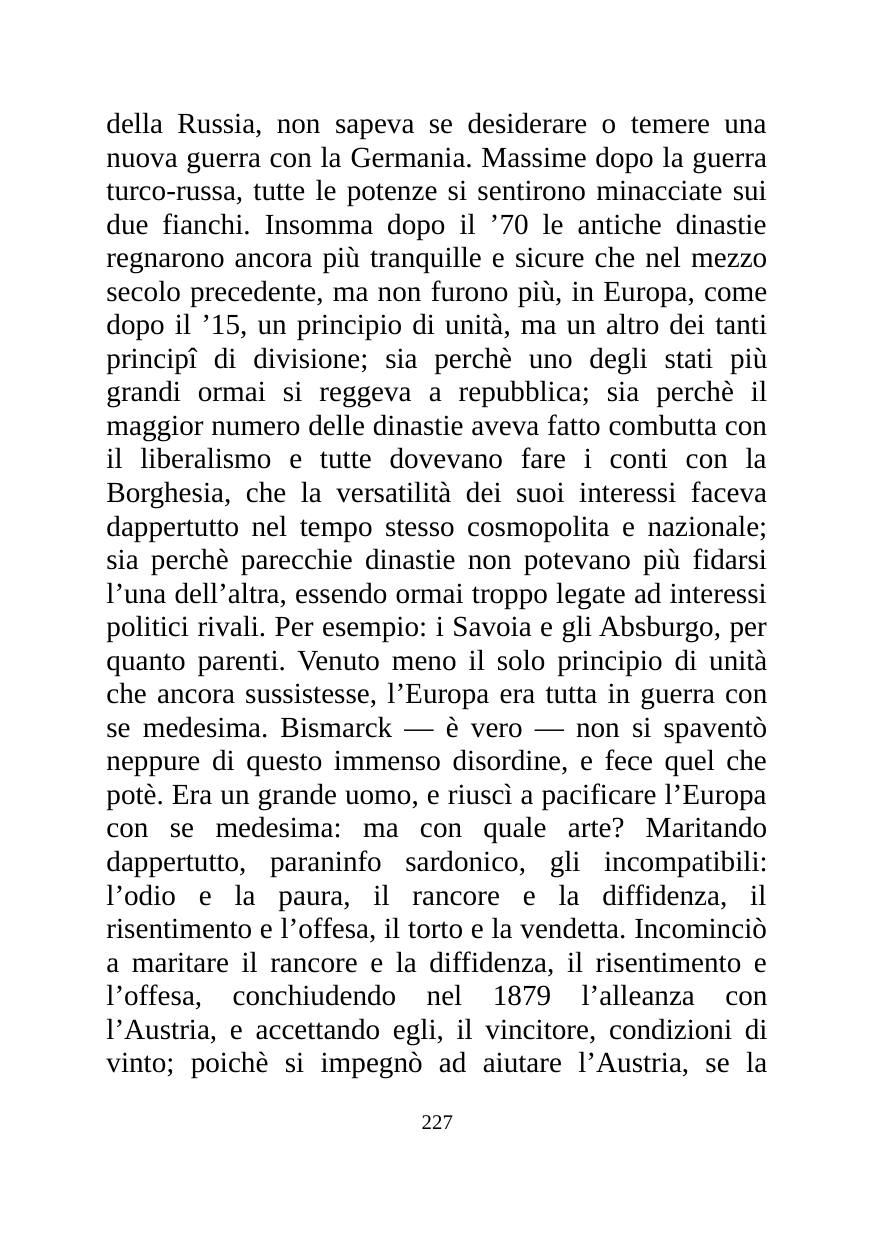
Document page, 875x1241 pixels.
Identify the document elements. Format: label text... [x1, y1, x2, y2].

text della Russia, non sapeva se desiderare o temere una nuova guerra con la Germania. Massime dopo la guerra turco-russa, tutte le potenze si sentirono minacciate sui due fianchi. Insomma dopo il ’70 le antiche dinastie regnarono ancora più tranquille e sicure che nel mezzo secolo precedente, ma non furono più, in Europa, come dopo il ’15, un principio di unità, ma un altro dei tanti principî di divisione; sia perchè uno degli stati più grandi ormai si reggeva a repubblica; sia perchè il maggior numero delle dinastie aveva fatto combutta con il liberalismo e tutte dovevano fare i conti con la Borghesia, che la versatilità dei suoi interessi faceva dappertutto nel tempo stesso cosmopolita e nazionale; sia perchè parecchie dinastie non potevano più fidarsi l’una dell’altra, essendo ormai troppo legate ad interessi politici rivali. Per esempio: i Savoia e gli Absburgo, per quanto parenti. Venuto meno il solo principio di unità che ancora sussistesse, l’Europa era tutta in guerra con se medesima. Bismarck — è vero — non si spaventò neppure di questo immenso disordine, e fece quel che potè. Era un grande uomo, e riuscì a pacificare l’Europa con se medesima: ma con quale arte? Maritando dappertutto, paraninfo sardonico, gli incompatibili: l’odio e la paura, il rancore e la diffidenza, il risentimento e l’offesa, il torto e la vendetta. Incominciò a maritare il rancore e la diffidenza, il risentimento e l’offesa, conchiudendo nel 1879 l’alleanza con l’Austria, e accettando egli, il vincitore, condizioni di vinto; poichè si impegnò ad aiutare l’Austria, se la [106, 106, 768, 1079]
